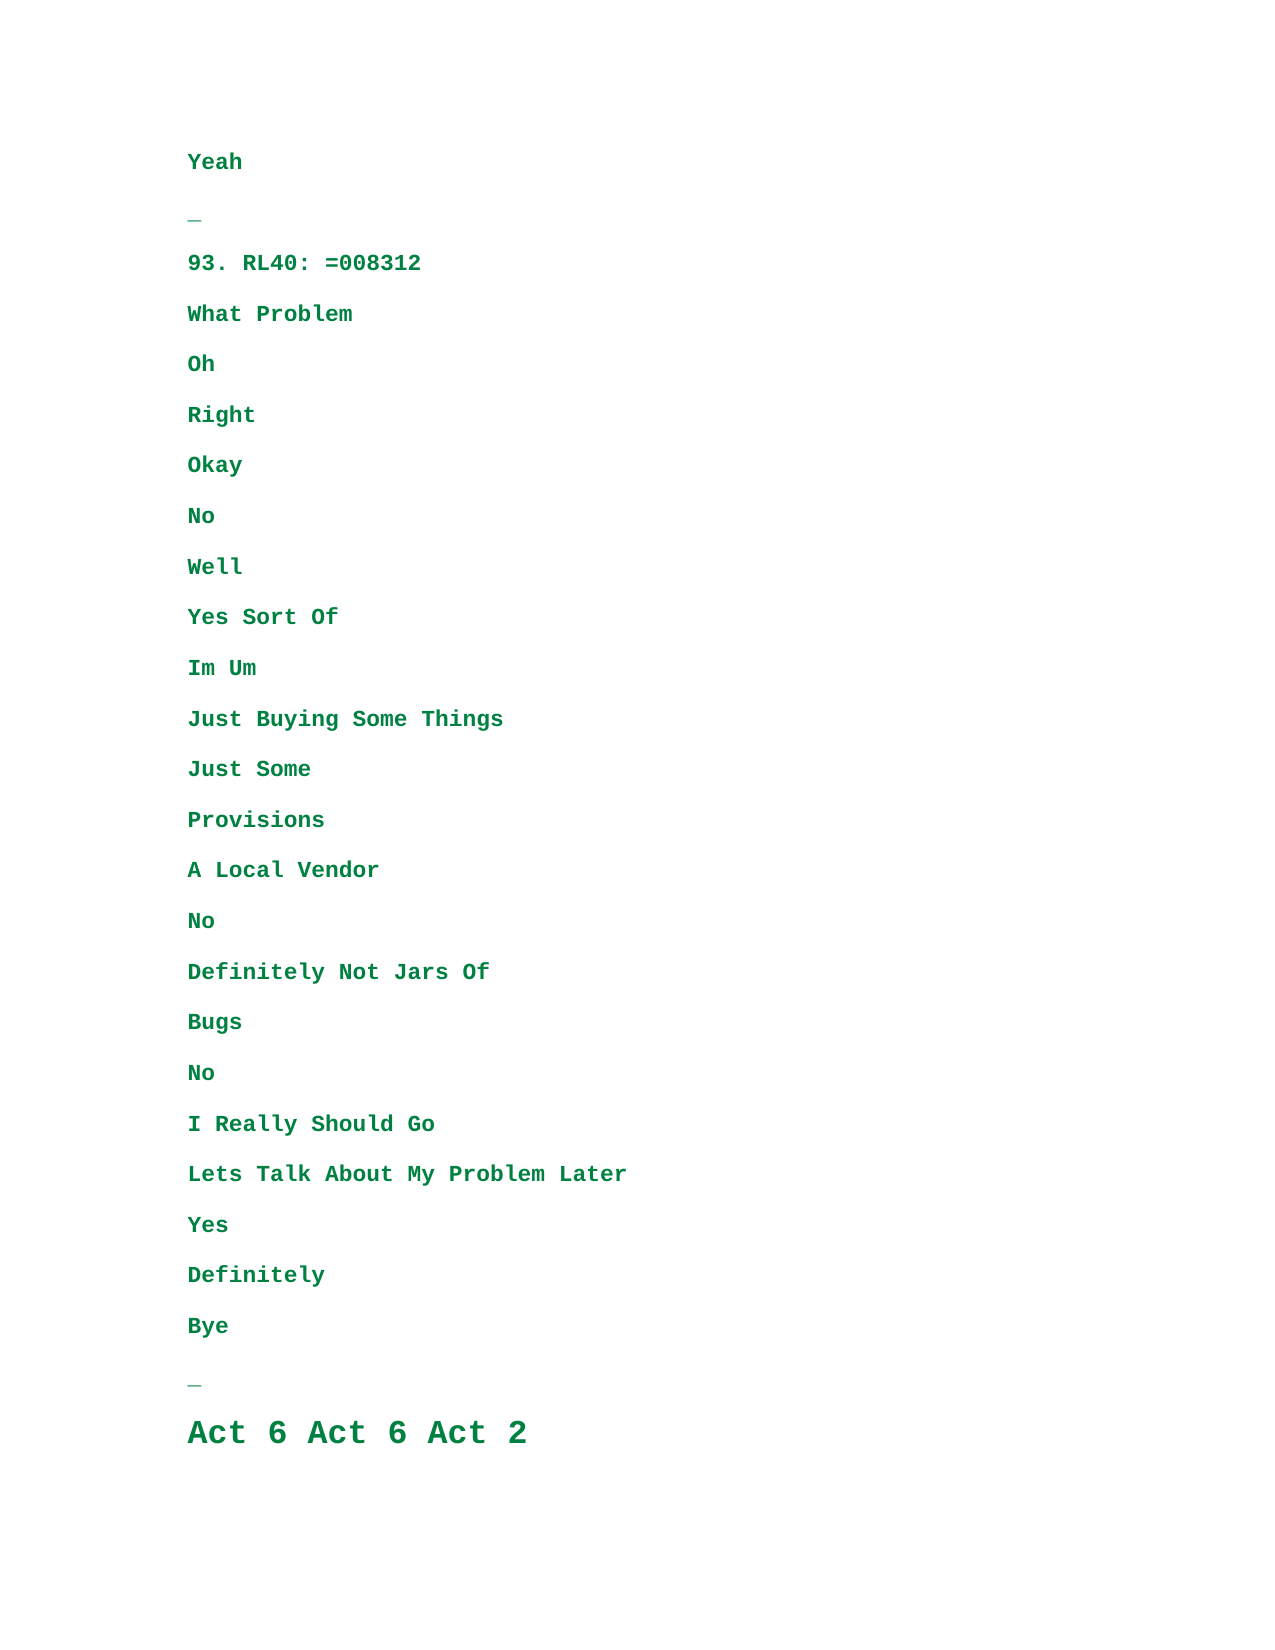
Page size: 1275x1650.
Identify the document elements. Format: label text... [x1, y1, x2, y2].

text Just Some [187, 757, 1087, 783]
text Lets Talk About My Problem Later [187, 1162, 1087, 1188]
text Yes [187, 1213, 1087, 1239]
text Oh [187, 352, 1087, 378]
text Definitely Not Jars Of [187, 960, 1087, 986]
text Act 6 Act 6 Act 2 [187, 1416, 1087, 1453]
text Im Um [187, 656, 1087, 682]
text Bugs [187, 1011, 1087, 1037]
text Definitely [187, 1264, 1087, 1290]
text _ [187, 201, 1087, 227]
text Okay [187, 454, 1087, 480]
text Right [187, 403, 1087, 429]
text Bye [187, 1314, 1087, 1340]
text Provisions [187, 808, 1087, 834]
text A Local Vendor [187, 859, 1087, 885]
text Just Buying Some Things [187, 707, 1087, 733]
text Yes Sort Of [187, 606, 1087, 632]
text Yeah [187, 150, 1087, 176]
text 93. RL40: =008312 [187, 251, 1087, 277]
text No [187, 504, 1087, 530]
text I Really Should Go [187, 1112, 1087, 1138]
text _ [187, 1365, 1087, 1391]
text No [187, 909, 1087, 935]
text No [187, 1061, 1087, 1087]
text Well [187, 555, 1087, 581]
text What Problem [187, 302, 1087, 328]
